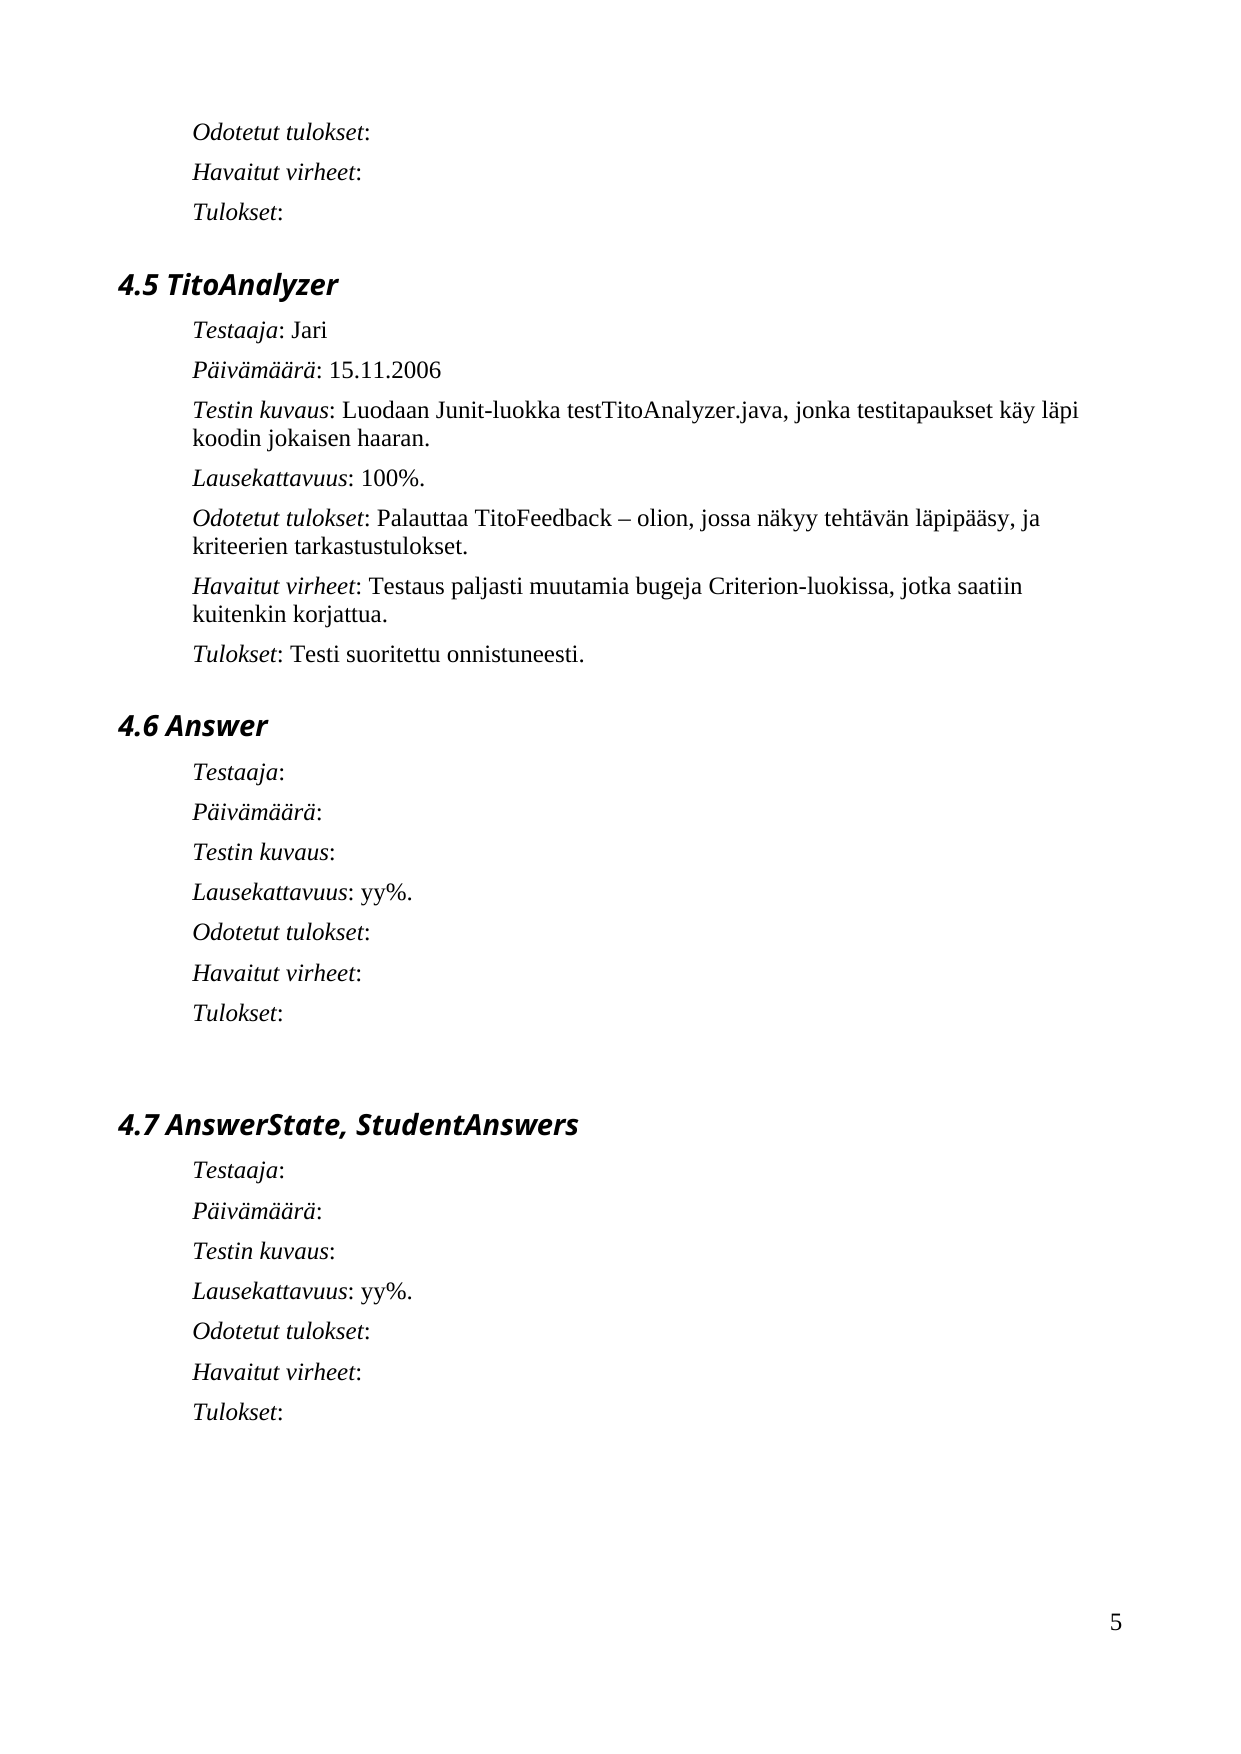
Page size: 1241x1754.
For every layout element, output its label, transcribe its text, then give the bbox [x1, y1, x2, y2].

text Odotetut tulokset: [118, 918, 1122, 946]
text Odotetut tulokset: Palauttaa TitoFeedback – olion, jossa näkyy tehtävän läpipääsy, ja kriteerien tarkastustulokset. [118, 504, 1122, 560]
subtitle 4.6 Answer [118, 706, 1122, 745]
text Tulokset: [118, 1398, 1122, 1426]
text Testin kuvaus: [118, 838, 1122, 866]
text Odotetut tulokset: [118, 1317, 1122, 1345]
text Testin kuvaus: [118, 1237, 1122, 1265]
text Havaitut virheet: [118, 158, 1122, 186]
text Testaaja: [118, 758, 1122, 785]
text Testin kuvaus: Luodaan Junit-luokka testTitoAnalyzer.java, jonka testitapaukset käy läpi koodin jokaisen haaran. [118, 396, 1122, 452]
text Testaaja: [118, 1157, 1122, 1184]
subtitle 4.5 TitoAnalyzer [118, 264, 1122, 303]
text Lausekattavuus: yy%. [118, 1277, 1122, 1305]
subtitle 4.7 AnswerState, StudentAnswers [118, 1104, 1122, 1144]
text Päivämäärä: 15.11.2006 [118, 356, 1122, 384]
text Päivämäärä: [118, 798, 1122, 826]
text Tulokset: [118, 999, 1122, 1027]
text Lausekattavuus: yy%. [118, 878, 1122, 906]
text Havaitut virheet: Testaus paljasti muutamia bugeja Criterion-luokissa, jotka saatiin kuitenkin korjattua. [118, 572, 1122, 628]
text Lausekattavuus: 100%. [118, 464, 1122, 492]
text Päivämäärä: [118, 1197, 1122, 1224]
text Havaitut virheet: [118, 959, 1122, 986]
text Testaaja: Jari [118, 316, 1122, 344]
text Havaitut virheet: [118, 1358, 1122, 1385]
text Tulokset: Testi suoritettu onnistuneesti. [118, 640, 1122, 668]
text Tulokset: [118, 198, 1122, 226]
text Odotetut tulokset: [118, 118, 1122, 146]
